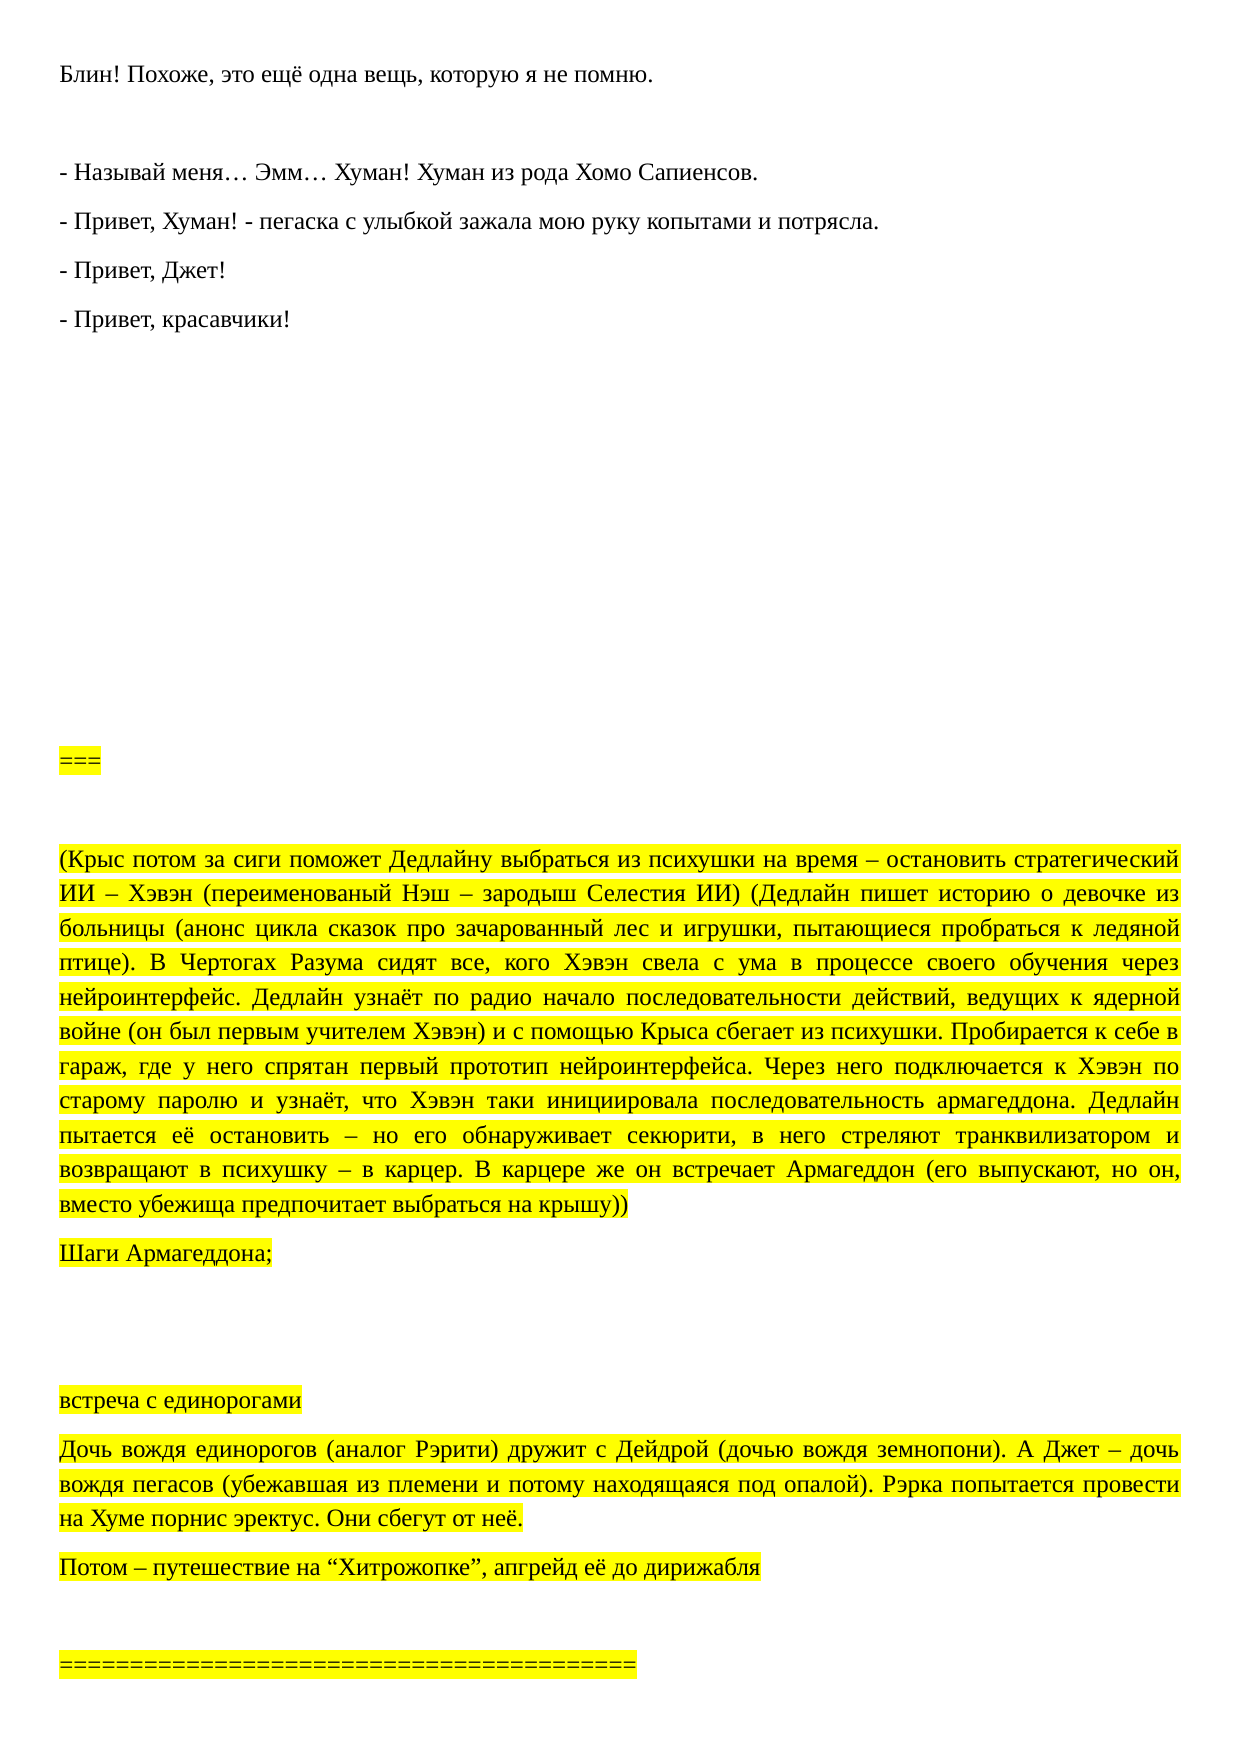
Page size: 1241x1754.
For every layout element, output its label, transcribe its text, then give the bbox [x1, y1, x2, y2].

text (Крыс потом за сиги поможет Дедлайну выбраться из психушки на время – остановить стратегический ИИ – Хэвэн (переименованый Нэш – зародыш Селестия ИИ) (Дедлайн пишет историю о девочке из больницы (анонс цикла сказок про зачарованный лес и игрушки, пытающиеся пробраться к ледяной птице). В Чертогах Разума сидят все, кого Хэвэн свела с ума в процессе своего обучения через нейроинтерфейс. Дедлайн узнаёт по радио начало последовательности действий, ведущих к ядерной войне (он был первым учителем Хэвэн) и с помощью Крыса сбегает из психушки. Пробирается к себе в гараж, где у него спрятан первый прототип нейроинтерфейса. Через него подключается к Хэвэн по старому паролю и узнаёт, что Хэвэн таки инициировала последовательность армагеддона. Дедлайн пытается её остановить – но его обнаруживает секюрити, в него стреляют транквилизатором и возвращают в психушку – в карцер. В карцере же он встречает Армагеддон (его выпускают, но он, вместо убежища предпочитает выбраться на крышу)) [59, 844, 1181, 1218]
text Потом – путешествие на “Хитрожопке”, апгрейд её до дирижабля [59, 1552, 1181, 1581]
text встреча с единорогами [59, 1385, 1181, 1414]
text Шаги Армагеддона; [59, 1238, 1181, 1267]
text - Называй меня… Эмм… Хуман! Хуман из рода Хомо Сапиенсов. [59, 157, 1181, 186]
text - Привет, Джет! [59, 255, 1181, 284]
text Блин! Похоже, это ещё одна вещь, которую я не помню. [59, 59, 1181, 88]
text === [59, 746, 1181, 775]
text - Привет, Хуман! - пегаска с улыбкой зажала мою руку копытами и потрясла. [59, 206, 1181, 235]
text Дочь вождя единорогов (аналог Рэрити) дружит с Дейдрой (дочью вождя земнопони). А Джет – дочь вождя пегасов (убежавшая из племени и потому находящаяся под опалой). Рэрка попытается провести на Хуме порнис эректус. Они сбегут от неё. [59, 1434, 1181, 1532]
text ========================================= [59, 1650, 1181, 1679]
text - Привет, красавчики! [59, 304, 1181, 333]
